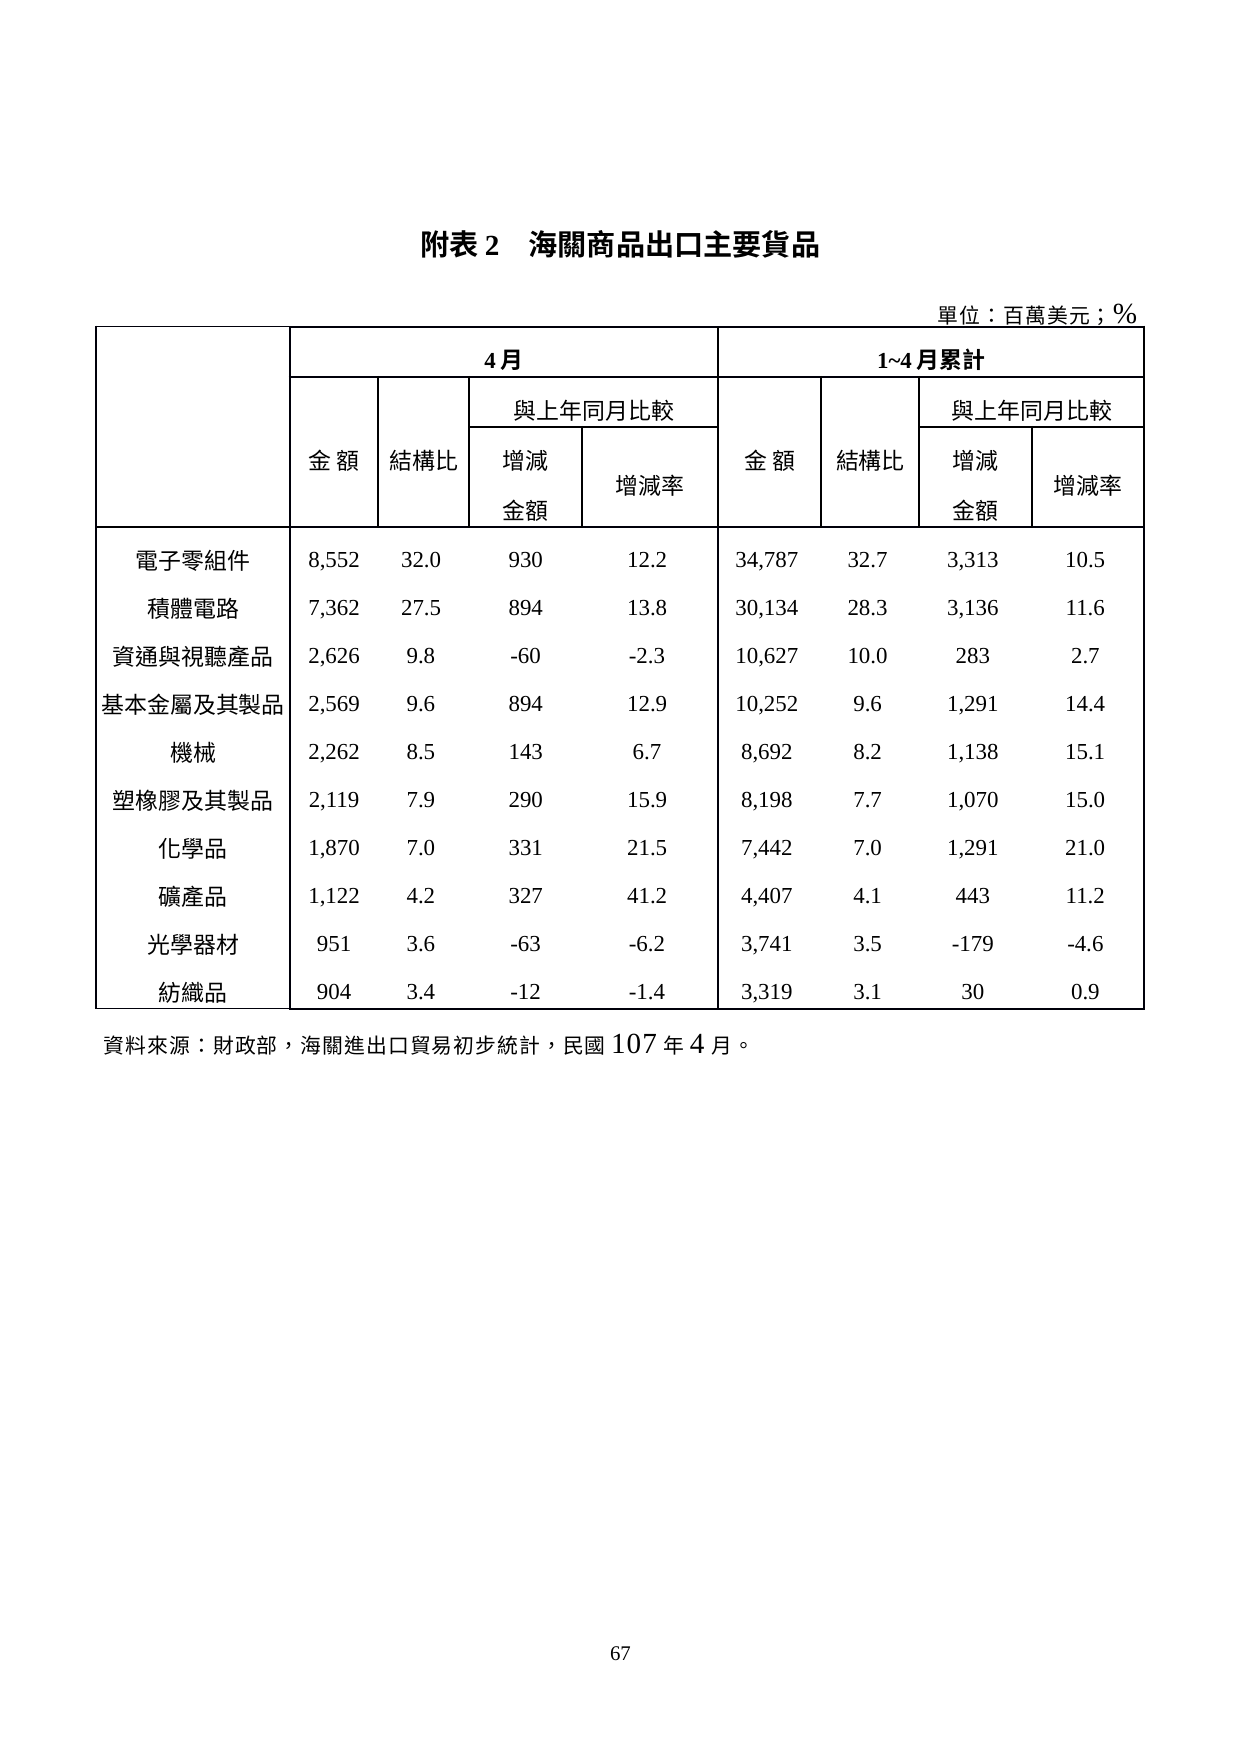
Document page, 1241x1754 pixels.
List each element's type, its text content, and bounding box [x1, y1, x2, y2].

table_cell 3.5 [821, 912, 919, 960]
table_cell 4.1 [821, 864, 919, 912]
table_cell 基本金屬及其製品 [97, 672, 289, 720]
table_cell 10.0 [821, 624, 919, 672]
table_cell 金額 [470, 476, 581, 526]
table_cell 34,787 [719, 528, 821, 576]
table_cell 9.6 [821, 672, 919, 720]
table_cell 13.8 [582, 576, 717, 624]
table_cell -6.2 [582, 912, 717, 960]
table_cell 290 [469, 768, 582, 816]
table_cell 21.0 [1032, 816, 1143, 864]
table_cell 3.1 [821, 960, 919, 1008]
table_cell 3,136 [919, 576, 1032, 624]
table_cell 10,627 [719, 624, 821, 672]
table_cell 8,552 [291, 528, 378, 576]
table_cell 金額 [920, 476, 1031, 526]
table_cell 14.4 [1032, 672, 1143, 720]
table_cell 與上年同月比較 [920, 378, 1143, 426]
table_cell 3.4 [378, 960, 469, 1008]
table_cell 1,122 [291, 864, 378, 912]
table_cell 41.2 [582, 864, 717, 912]
table_cell 8,198 [719, 768, 821, 816]
table_cell 2,569 [291, 672, 378, 720]
table_cell -179 [919, 912, 1032, 960]
table_cell 1,870 [291, 816, 378, 864]
table_cell 32.7 [821, 528, 919, 576]
table_cell 21.5 [582, 816, 717, 864]
table_cell 7.9 [378, 768, 469, 816]
table_cell 27.5 [378, 576, 469, 624]
table_cell 3,741 [719, 912, 821, 960]
table_cell -2.3 [582, 624, 717, 672]
text 附表2 海關商品出口主要貨品 [177, 212, 1063, 266]
table_cell 4,407 [719, 864, 821, 912]
table_cell 6.7 [582, 720, 717, 768]
table_cell 結構比 [379, 378, 468, 526]
table_cell 塑橡膠及其製品 [97, 768, 289, 816]
table_cell -4.6 [1032, 912, 1143, 960]
table_cell -1.4 [582, 960, 717, 1008]
table_cell 331 [469, 816, 582, 864]
table_cell 15.0 [1032, 768, 1143, 816]
table_cell 30 [919, 960, 1032, 1008]
table_cell 2,262 [291, 720, 378, 768]
table_cell 積體電路 [97, 576, 289, 624]
table_cell 7,362 [291, 576, 378, 624]
table_cell 11.2 [1032, 864, 1143, 912]
table_cell 2.7 [1032, 624, 1143, 672]
text 資料來源：財政部，海關進出口貿易初步統計，民國107年4月。 [103, 1016, 1063, 1055]
table_cell 15.9 [582, 768, 717, 816]
table_cell 894 [469, 576, 582, 624]
table_cell 增減 [920, 428, 1031, 476]
table_cell 10.5 [1032, 528, 1143, 576]
table_cell 283 [919, 624, 1032, 672]
table_cell 951 [291, 912, 378, 960]
table_cell 電子零組件 [97, 528, 289, 576]
table_cell 金 額 [291, 378, 377, 526]
table_cell 10,252 [719, 672, 821, 720]
table_cell 8.2 [821, 720, 919, 768]
table_cell 1,138 [919, 720, 1032, 768]
table_header [97, 327, 289, 526]
table_cell 增減率 [1033, 428, 1143, 526]
table_cell 資通與視聽產品 [97, 624, 289, 672]
table_cell 光學器材 [97, 912, 289, 960]
table_cell 7.7 [821, 768, 919, 816]
table_cell 3.6 [378, 912, 469, 960]
table_cell 30,134 [719, 576, 821, 624]
table_cell 1,291 [919, 672, 1032, 720]
table_cell 增減 [470, 428, 581, 476]
table_cell 327 [469, 864, 582, 912]
table_cell 7,442 [719, 816, 821, 864]
table_cell 12.2 [582, 528, 717, 576]
table_cell 8,692 [719, 720, 821, 768]
table_cell 930 [469, 528, 582, 576]
table_cell 9.8 [378, 624, 469, 672]
table_cell 28.3 [821, 576, 919, 624]
table_cell 1,070 [919, 768, 1032, 816]
table_cell 化學品 [97, 816, 289, 864]
table_header 1~4月累計 [719, 328, 1143, 376]
table_cell 2,626 [291, 624, 378, 672]
table_cell 結構比 [822, 378, 918, 526]
table_cell 0.9 [1032, 960, 1143, 1008]
table_cell 12.9 [582, 672, 717, 720]
table_cell 3,319 [719, 960, 821, 1008]
table_cell 2,119 [291, 768, 378, 816]
table_cell 4.2 [378, 864, 469, 912]
table_cell 8.5 [378, 720, 469, 768]
text 單位：百萬美元；% [176, 286, 1137, 326]
table_cell 1,291 [919, 816, 1032, 864]
table_cell 3,313 [919, 528, 1032, 576]
table_cell 7.0 [378, 816, 469, 864]
table_cell 機械 [97, 720, 289, 768]
table_header 4月 [291, 328, 717, 376]
table_cell 9.6 [378, 672, 469, 720]
table_cell 143 [469, 720, 582, 768]
table_cell -60 [469, 624, 582, 672]
table_cell 904 [291, 960, 378, 1008]
table_cell 32.0 [378, 528, 469, 576]
table_cell 894 [469, 672, 582, 720]
table_cell 11.6 [1032, 576, 1143, 624]
table_cell 礦產品 [97, 864, 289, 912]
table_cell 7.0 [821, 816, 919, 864]
table_cell -12 [469, 960, 582, 1008]
table_cell 金 額 [719, 378, 820, 526]
table_cell 紡織品 [97, 960, 289, 1008]
table_cell 443 [919, 864, 1032, 912]
table_cell 與上年同月比較 [470, 378, 717, 426]
table_cell -63 [469, 912, 582, 960]
table_cell 15.1 [1032, 720, 1143, 768]
table_cell 增減率 [583, 428, 717, 526]
